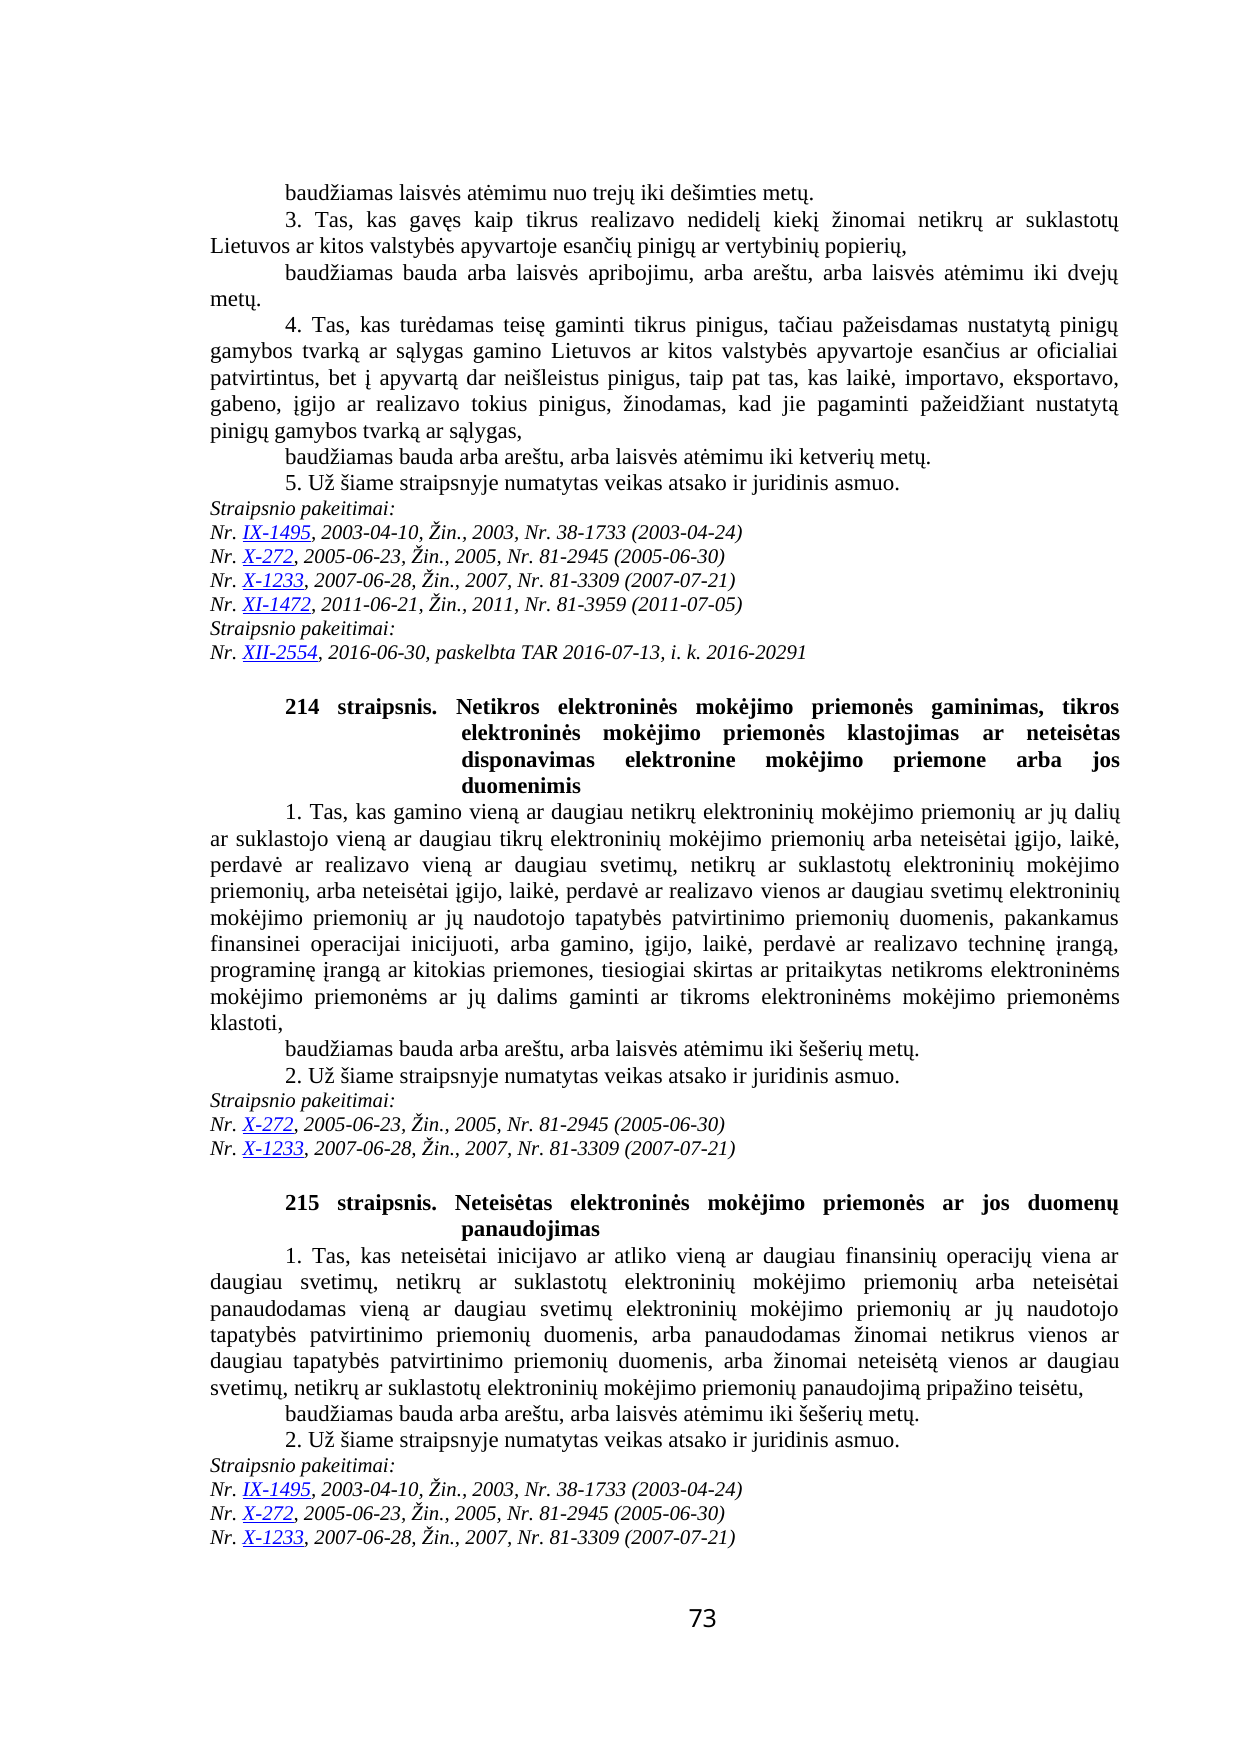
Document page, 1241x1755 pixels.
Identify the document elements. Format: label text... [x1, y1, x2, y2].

text 5. Už šiame straipsnyje numatytas veikas atsako ir juridinis asmuo. [210, 469, 1120, 496]
text 1. Tas, kas gamino vieną ar daugiau netikrų elektroninių mokėjimo priemonių ar jų dalių ar suklastojo vieną ar daugiau tikrų elektroninių mokėjimo priemonių arba neteisėtai įgijo, laikė, perdavė ar realizavo vieną ar daugiau svetimų, netikrų ar suklastotų elektroninių mokėjimo priemonių, arba neteisėtai įgijo, laikė, perdavė ar realizavo vienos ar daugiau svetimų elektroninių mokėjimo priemonių ar jų naudotojo tapatybės patvirtinimo priemonių duomenis, pakankamus finansinei operacijai inicijuoti, arba gamino, įgijo, laikė, perdavė ar realizavo techninę įrangą, programinę įrangą ar kitokias priemones, tiesiogiai skirtas ar pritaikytas netikroms elektroninėms mokėjimo priemonėms ar jų dalims gaminti ar tikroms elektroninėms mokėjimo priemonėms klastoti, [210, 798, 1120, 1036]
text 3. Tas, kas gavęs kaip tikrus realizavo nedidelį kiekį žinomai netikrų ar suklastotų Lietuvos ar kitos valstybės apyvartoje esančių pinigų ar vertybinių popierių, [210, 206, 1120, 258]
text Nr. X-1233, 2007-06-28, Žin., 2007, Nr. 81-3309 (2007-07-21) [210, 1136, 1120, 1160]
text baudžiamas bauda arba areštu, arba laisvės atėmimu iki ketverių metų. [210, 443, 1120, 469]
text baudžiamas bauda arba areštu, arba laisvės atėmimu iki šešerių metų. [210, 1400, 1120, 1426]
text 1. Tas, kas neteisėtai inicijavo ar atliko vieną ar daugiau finansinių operacijų viena ar daugiau svetimų, netikrų ar suklastotų elektroninių mokėjimo priemonių arba neteisėtai panaudodamas vieną ar daugiau svetimų elektroninių mokėjimo priemonių ar jų naudotojo tapatybės patvirtinimo priemonių duomenis, arba panaudodamas žinomai netikrus vienos ar daugiau tapatybės patvirtinimo priemonių duomenis, arba žinomai neteisėtą vienos ar daugiau svetimų, netikrų ar suklastotų elektroninių mokėjimo priemonių panaudojimą pripažino teisėtu, [210, 1242, 1120, 1400]
text Straipsnio pakeitimai: [210, 1088, 1120, 1112]
text 4. Tas, kas turėdamas teisę gaminti tikrus pinigus, tačiau pažeisdamas nustatytą pinigų gamybos tvarką ar sąlygas gamino Lietuvos ar kitos valstybės apyvartoje esančius ar oficialiai patvirtintus, bet į apyvartą dar neišleistus pinigus, taip pat tas, kas laikė, importavo, eksportavo, gabeno, įgijo ar realizavo tokius pinigus, žinodamas, kad jie pagaminti pažeidžiant nustatytą pinigų gamybos tvarką ar sąlygas, [210, 311, 1120, 443]
text Nr. X-272, 2005-06-23, Žin., 2005, Nr. 81-2945 (2005-06-30) [210, 1501, 1120, 1525]
text Straipsnio pakeitimai: [210, 496, 1120, 520]
text Nr. X-1233, 2007-06-28, Žin., 2007, Nr. 81-3309 (2007-07-21) [210, 1525, 1120, 1549]
text baudžiamas bauda arba areštu, arba laisvės atėmimu iki šešerių metų. [210, 1036, 1120, 1062]
text Nr. X-272, 2005-06-23, Žin., 2005, Nr. 81-2945 (2005-06-30) [210, 544, 1120, 568]
text 2. Už šiame straipsnyje numatytas veikas atsako ir juridinis asmuo. [210, 1426, 1120, 1453]
text Straipsnio pakeitimai: [210, 1453, 1120, 1477]
text Nr. X-1233, 2007-06-28, Žin., 2007, Nr. 81-3309 (2007-07-21) [210, 568, 1120, 592]
text Straipsnio pakeitimai: [210, 616, 1120, 640]
text Nr. X-272, 2005-06-23, Žin., 2005, Nr. 81-2945 (2005-06-30) [210, 1112, 1120, 1136]
text Nr. IX-1495, 2003-04-10, Žin., 2003, Nr. 38-1733 (2003-04-24) [210, 520, 1120, 544]
text 214 straipsnis. Netikros elektroninės mokėjimo priemonės gaminimas, tikros elektroninės mokėjimo priemonės klastojimas ar neteisėtas disponavimas elektronine mokėjimo priemone arba jos duomenimis [285, 693, 1120, 798]
text Nr. XI-1472, 2011-06-21, Žin., 2011, Nr. 81-3959 (2011-07-05) [210, 592, 1120, 616]
text Nr. IX-1495, 2003-04-10, Žin., 2003, Nr. 38-1733 (2003-04-24) [210, 1477, 1120, 1501]
text 2. Už šiame straipsnyje numatytas veikas atsako ir juridinis asmuo. [210, 1062, 1120, 1088]
text 215 straipsnis. Neteisėtas elektroninės mokėjimo priemonės ar jos duomenų panaudojimas [285, 1189, 1120, 1242]
text baudžiamas laisvės atėmimu nuo trejų iki dešimties metų. [210, 179, 1120, 206]
text Nr. XII-2554, 2016-06-30, paskelbta TAR 2016-07-13, i. k. 2016-20291 [210, 640, 1120, 664]
text baudžiamas bauda arba laisvės apribojimu, arba areštu, arba laisvės atėmimu iki dvejų metų. [210, 258, 1120, 311]
